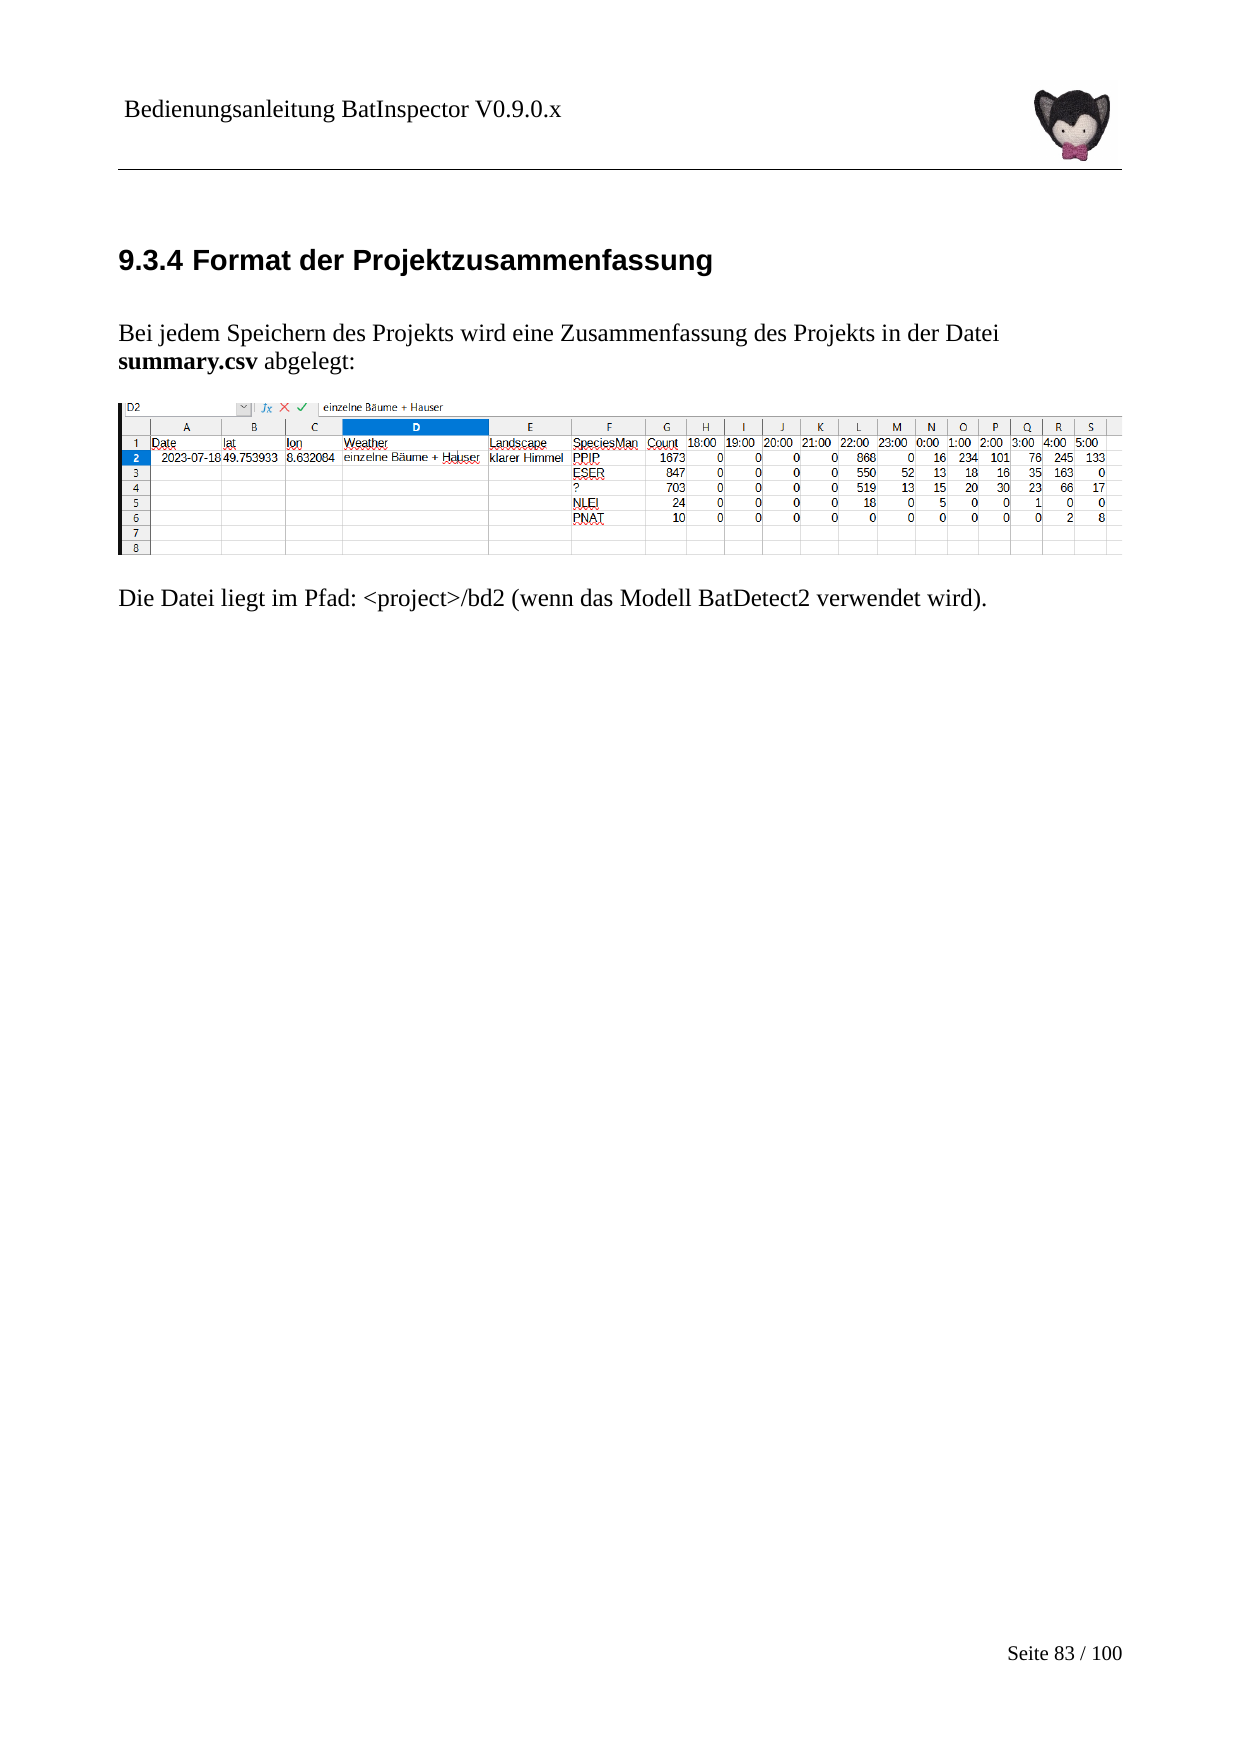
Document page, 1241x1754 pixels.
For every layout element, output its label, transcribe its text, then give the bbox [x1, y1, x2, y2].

text Bei jedem Speichern des Projekts wird eine Zusammenfassung des Projekts in der Datei summary.csv abgelegt: [118, 318, 1122, 375]
picture [1030, 80, 1119, 169]
picture [118, 403, 1123, 555]
text Die Datei liegt im Pfad: <project>/bd2 (wenn das Modell BatDetect2 verwendet wird). [118, 583, 1122, 612]
subtitle Format der Projektzusammenfassung [118, 243, 1122, 276]
